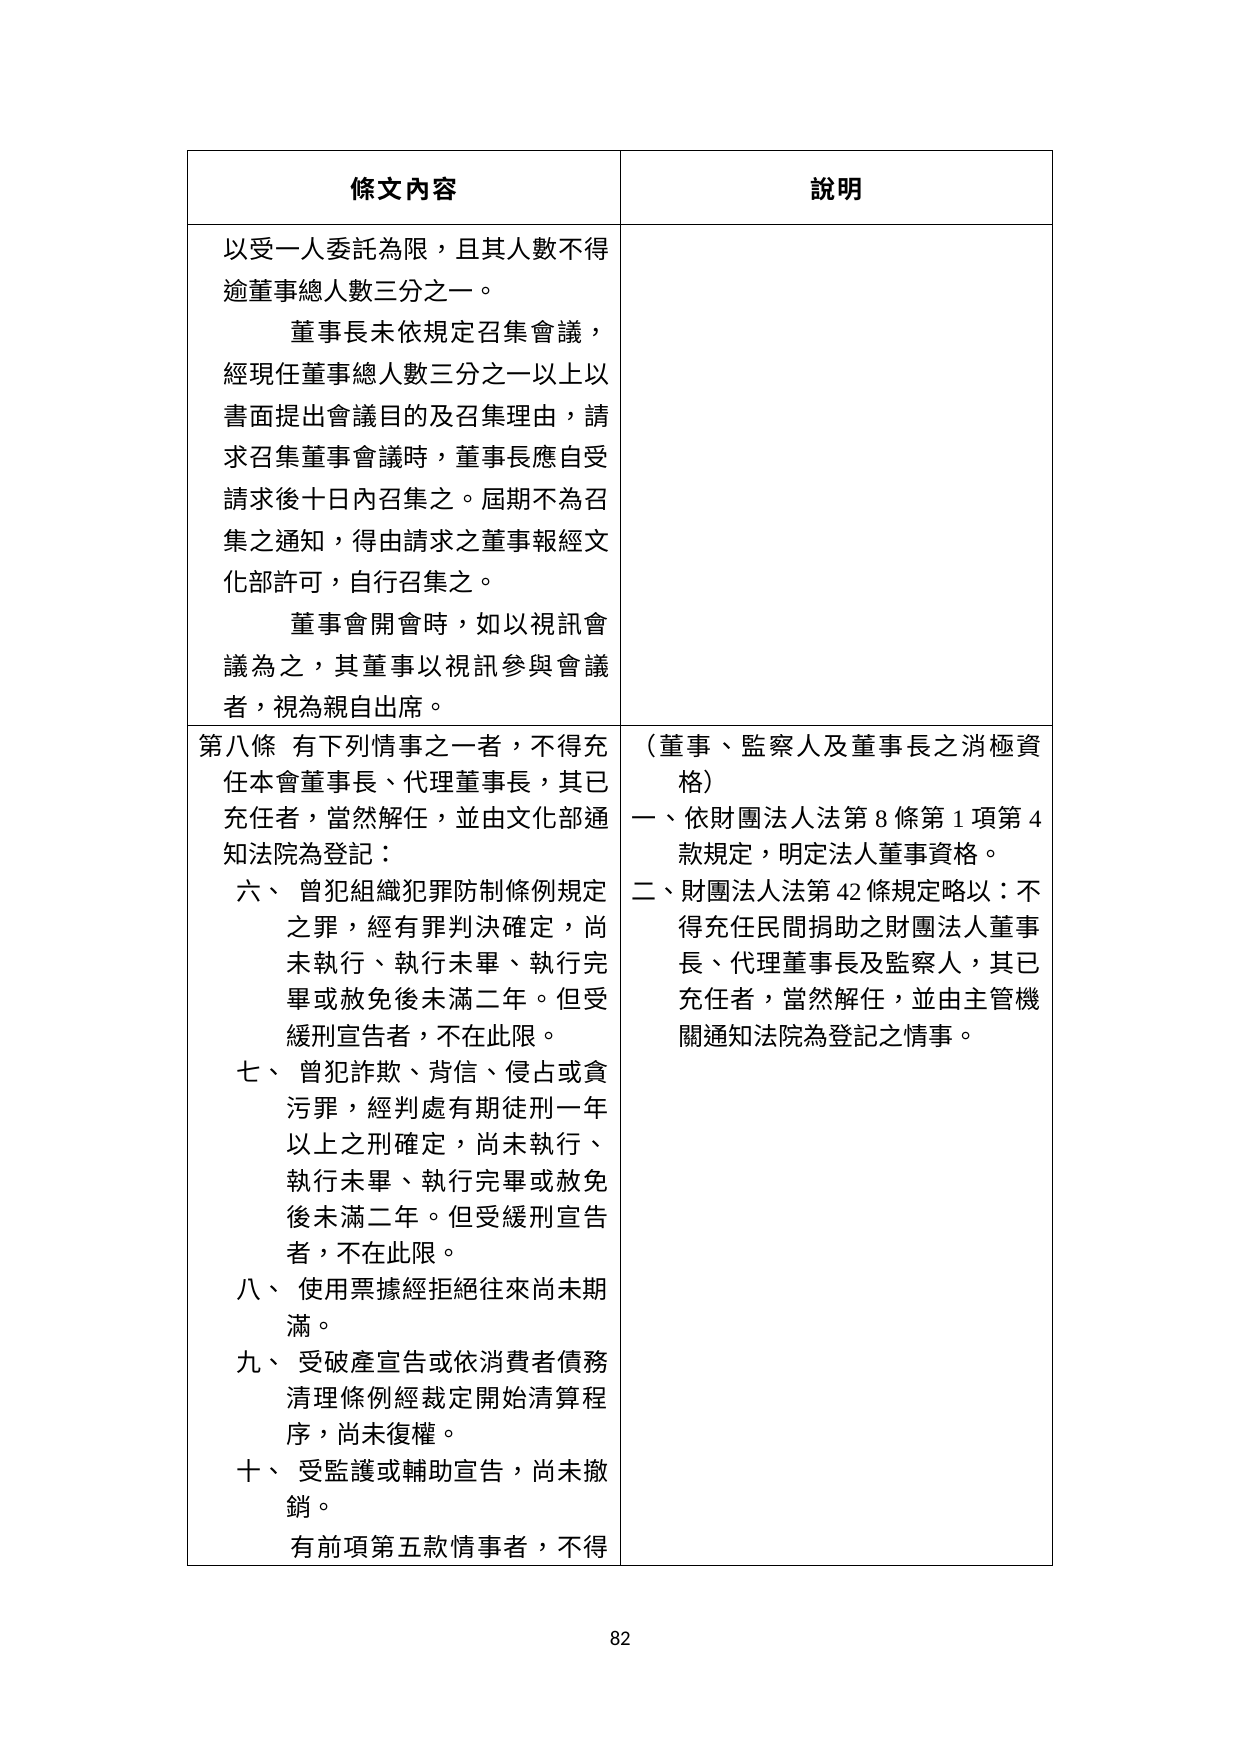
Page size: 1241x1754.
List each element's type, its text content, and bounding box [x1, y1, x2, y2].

table_cell （董事、監察人及董事長之消極資格） 一、依財團法人法第8條第1項第4款規定，明定法人董事資格。 二、財團法人法第42條規定略以：不得充任民間捐助之財團法人董事長、代理董事長及監察人，其已充任者，當然解任，並由主管機關通知法院為登記之情事。 [621, 726, 1052, 1565]
table_header 條文內容 [188, 151, 620, 224]
table_cell 第八條 有下列情事之一者，不得充任本會董事長、代理董事長，其已充任者，當然解任，並由文化部通知法院為登記： 曾犯組織犯罪防制條例規定之罪，經有罪判決確定，尚未執行、執行未畢、執行完畢或赦免後未滿二年。但受緩刑宣告者，不在此限。 曾犯詐欺、背信、侵占或貪污罪，經判處有期徒刑一年以上之刑確定，尚未執行、執行未畢、執行完畢或赦免後未滿二年。但受緩刑宣告者，不在此限。 使用票據經拒絕往來尚未期滿。 受破產宣告或依消費者債務清理條例經裁定開始清算程序，尚未復權。 受監護或輔助宣告，尚未撤銷。 有前項第五款情事者，不得 [188, 726, 620, 1565]
table_header 說明 [621, 151, 1052, 224]
table_cell 以受一人委託為限，且其人數不得逾董事總人數三分之一。 董事長未依規定召集會議，經現任董事總人數三分之一以上以書面提出會議目的及召集理由，請求召集董事會議時，董事長應自受請求後十日內召集之。屆期不為召集之通知，得由請求之董事報經文化部許可，自行召集之。 董事會開會時，如以視訊會議為之，其董事以視訊參與會議者，視為親自出席。 [188, 225, 620, 725]
table_cell [621, 225, 1052, 725]
